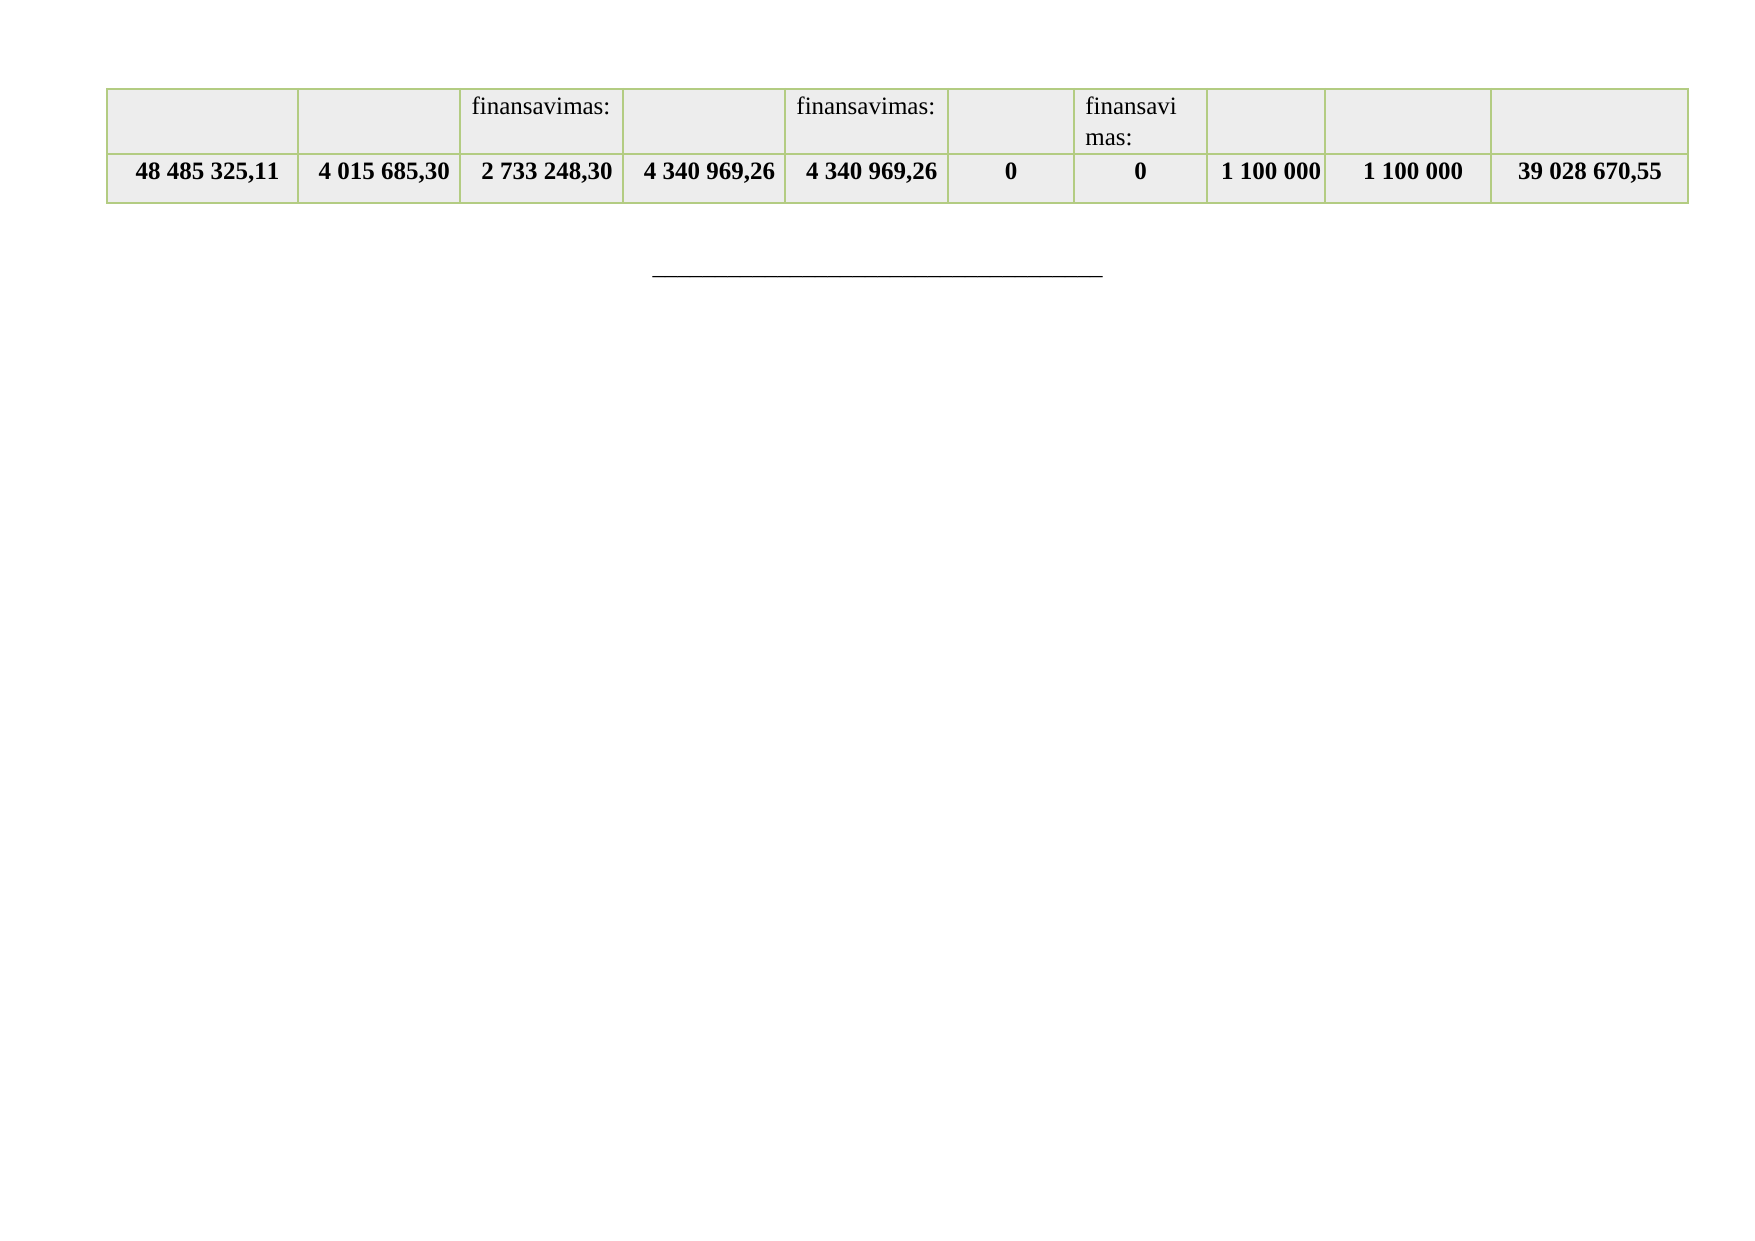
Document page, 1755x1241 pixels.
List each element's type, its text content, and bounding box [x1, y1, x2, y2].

text ____________________________________ [118, 251, 1636, 279]
table_cell 4 015 685,30 [299, 155, 459, 202]
table_cell [624, 90, 784, 153]
table_cell [1492, 90, 1687, 153]
table_cell finansavimas: [786, 90, 947, 153]
table_cell 2 733 248,30 [461, 155, 622, 202]
table_cell 4 340 969,26 [786, 155, 947, 202]
table_cell 1 100 000 [1326, 155, 1490, 202]
table_cell [299, 90, 459, 153]
table_cell [108, 90, 297, 153]
table_cell 48 485 325,11 [108, 155, 297, 202]
table_cell 0 [1075, 155, 1206, 202]
table_cell [1326, 90, 1490, 153]
table_cell 1 100 000 [1208, 155, 1324, 202]
table_cell finansavimas: [461, 90, 622, 153]
table_cell finansavi mas: [1075, 90, 1206, 153]
table_cell 4 340 969,26 [624, 155, 784, 202]
table_cell [1208, 90, 1324, 153]
table_cell [949, 90, 1073, 153]
table_cell 0 [949, 155, 1073, 202]
table_cell 39 028 670,55 [1492, 155, 1687, 202]
